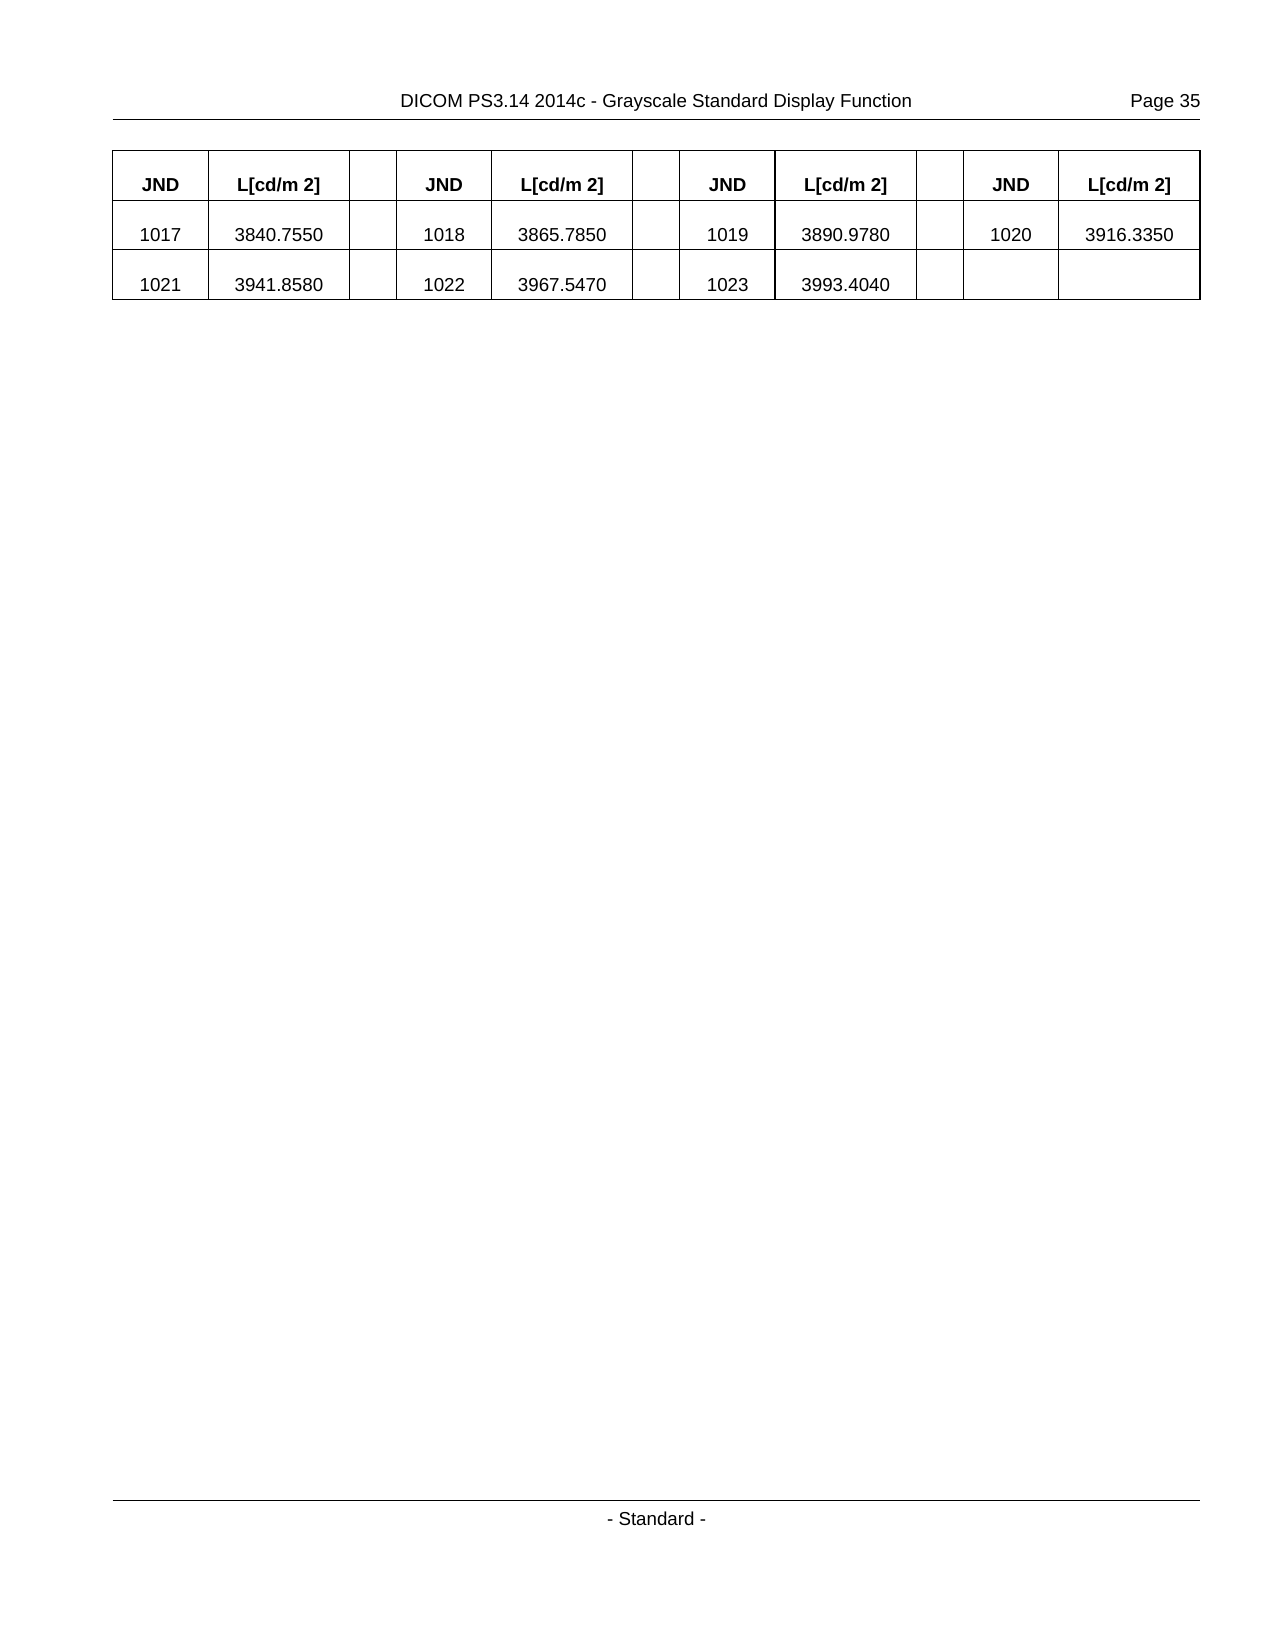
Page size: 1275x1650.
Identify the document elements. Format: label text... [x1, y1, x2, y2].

table_cell [917, 201, 963, 249]
table_header JND [680, 151, 774, 200]
table_cell 3840.7550 [209, 201, 349, 249]
table_header L[cd/m 2] [492, 151, 632, 200]
table_cell [917, 250, 963, 299]
table_cell [633, 201, 679, 249]
table_cell [964, 250, 1058, 299]
table_header [350, 151, 396, 200]
table_header JND [113, 151, 208, 200]
table_cell 3916.3350 [1059, 201, 1199, 249]
table_header JND [964, 151, 1058, 200]
table_cell 1023 [680, 250, 774, 299]
table_header L[cd/m 2] [209, 151, 349, 200]
table_header [633, 151, 679, 200]
table_cell 3941.8580 [209, 250, 349, 299]
table_cell [350, 250, 396, 299]
table_header L[cd/m 2] [1059, 151, 1199, 200]
table_cell [633, 250, 679, 299]
table_cell 1022 [397, 250, 491, 299]
table_cell [1059, 250, 1199, 299]
table_cell [350, 201, 396, 249]
table_cell 3993.4040 [776, 250, 916, 299]
table_cell 3865.7850 [492, 201, 632, 249]
table_cell 1020 [964, 201, 1058, 249]
table_header JND [397, 151, 491, 200]
table_cell 3890.9780 [776, 201, 916, 249]
table_header [917, 151, 963, 200]
table_cell 1021 [113, 250, 208, 299]
table_cell 1018 [397, 201, 491, 249]
table_cell 1019 [680, 201, 774, 249]
table_cell 3967.5470 [492, 250, 632, 299]
table_header L[cd/m 2] [776, 151, 916, 200]
table_cell 1017 [113, 201, 208, 249]
